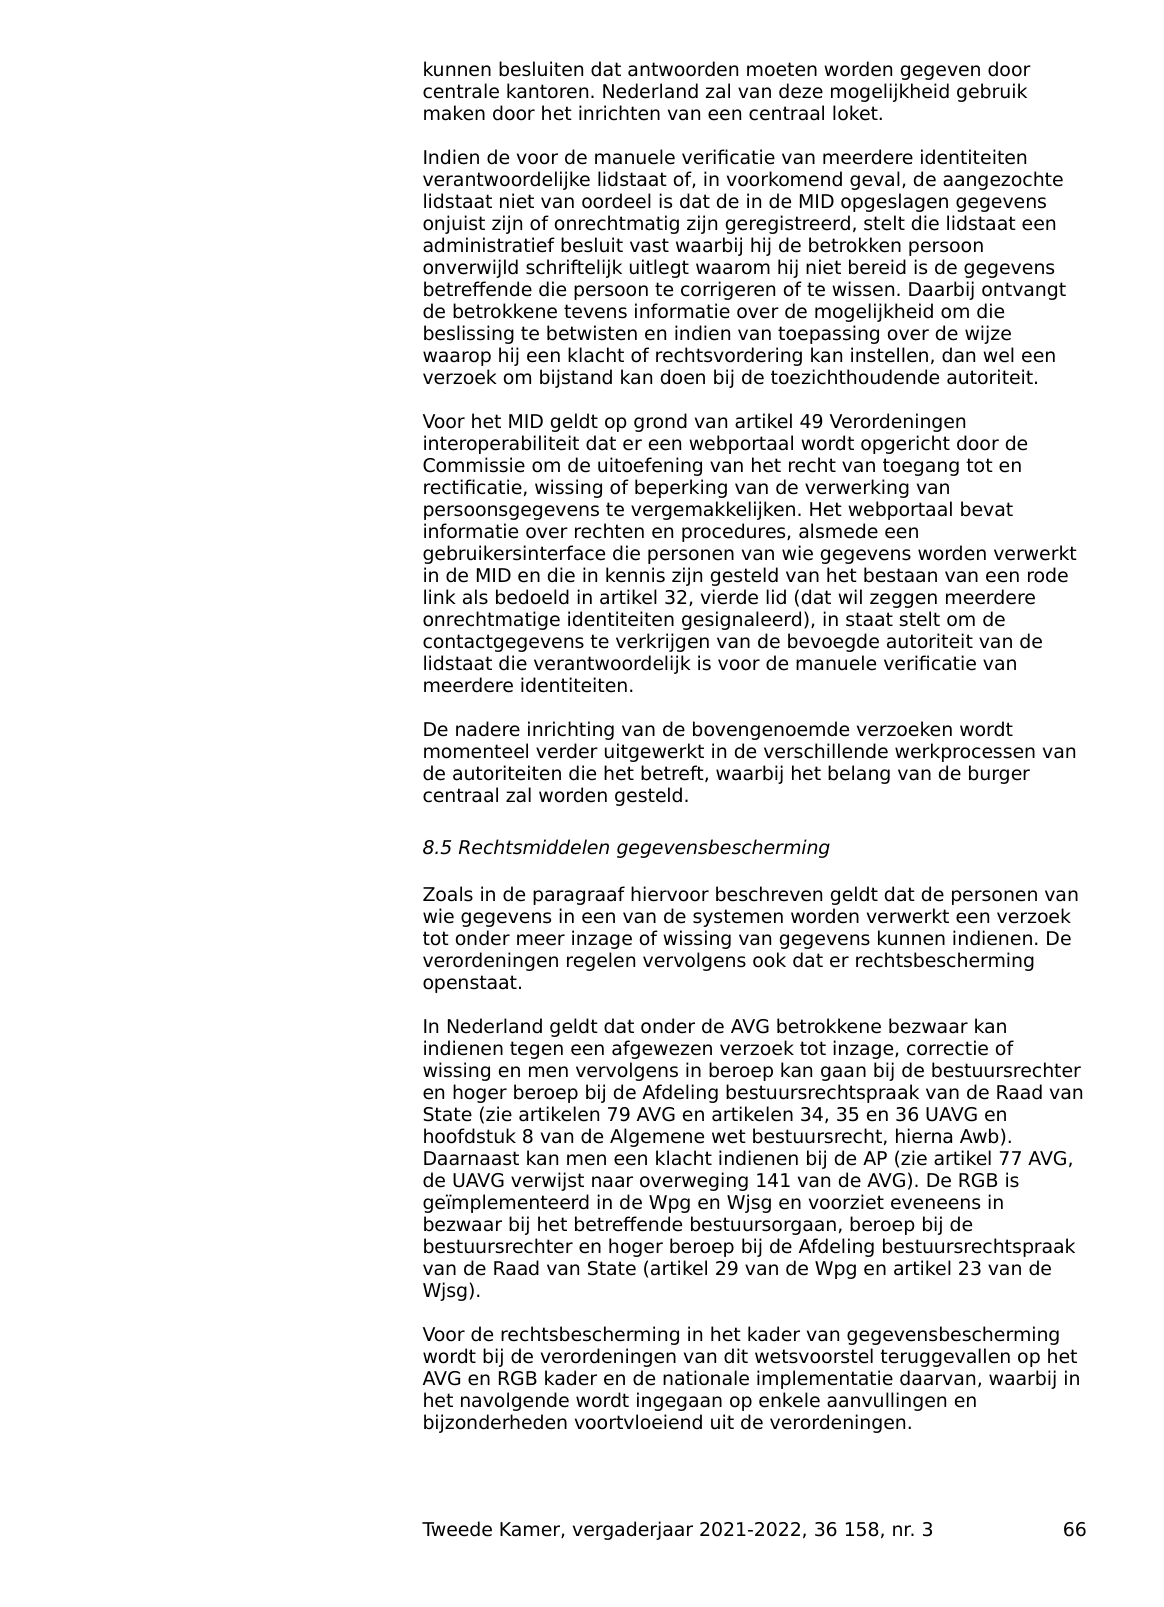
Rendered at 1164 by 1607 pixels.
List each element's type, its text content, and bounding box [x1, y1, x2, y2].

text Indien de voor de manuele verificatie van meerdere identiteiten verantwoordelijke lidstaat of, in voorkomend geval, de aangezochte lidstaat niet van oordeel is dat de in de MID opgeslagen gegevens onjuist zijn of onrechtmatig zijn geregistreerd, stelt die lidstaat een administratief besluit vast waarbij hij de betrokken persoon onverwijld schriftelijk uitlegt waarom hij niet bereid is de gegevens betreffende die persoon te corrigeren of te wissen. Daarbij ontvangt de betrokkene tevens informatie over de mogelijkheid om die beslissing te betwisten en indien van toepassing over de wijze waarop hij een klacht of rechtsvordering kan instellen, dan wel een verzoek om bijstand kan doen bij de toezichthoudende autoriteit. [422, 147, 1087, 389]
text De nadere inrichting van de bovengenoemde verzoeken wordt momenteel verder uitgewerkt in de verschillende werkprocessen van de autoriteiten die het betreft, waarbij het belang van de burger centraal zal worden gesteld. [422, 719, 1087, 807]
text Voor het MID geldt op grond van artikel 49 Verordeningen interoperabiliteit dat er een webportaal wordt opgericht door de Commissie om de uitoefening van het recht van toegang tot en rectificatie, wissing of beperking van de verwerking van persoonsgegevens te vergemakkelijken. Het webportaal bevat informatie over rechten en procedures, alsmede een gebruikersinterface die personen van wie gegevens worden verwerkt in de MID en die in kennis zijn gesteld van het bestaan van een rode link als bedoeld in artikel 32, vierde lid (dat wil zeggen meerdere onrechtmatige identiteiten gesignaleerd), in staat stelt om de contactgegevens te verkrijgen van de bevoegde autoriteit van de lidstaat die verantwoordelijk is voor de manuele verificatie van meerdere identiteiten. [422, 411, 1087, 697]
text In Nederland geldt dat onder de AVG betrokkene bezwaar kan indienen tegen een afgewezen verzoek tot inzage, correctie of wissing en men vervolgens in beroep kan gaan bij de bestuursrechter en hoger beroep bij de Afdeling bestuursrechtspraak van de Raad van State (zie artikelen 79 AVG en artikelen 34, 35 en 36 UAVG en hoofdstuk 8 van de Algemene wet bestuursrecht, hierna Awb). Daarnaast kan men een klacht indienen bij de AP (zie artikel 77 AVG, de UAVG verwijst naar overweging 141 van de AVG). De RGB is geïmplementeerd in de Wpg en Wjsg en voorziet eveneens in bezwaar bij het betreffende bestuursorgaan, beroep bij de bestuursrechter en hoger beroep bij de Afdeling bestuursrechtspraak van de Raad van State (artikel 29 van de Wpg en artikel 23 van de Wjsg). [422, 1016, 1087, 1302]
text Voor de rechtsbescherming in het kader van gegevensbescherming wordt bij de verordeningen van dit wetsvoorstel teruggevallen op het AVG en RGB kader en de nationale implementatie daarvan, waarbij in het navolgende wordt ingegaan op enkele aanvullingen en bijzonderheden voortvloeiend uit de verordeningen. [422, 1324, 1087, 1434]
text Zoals in de paragraaf hiervoor beschreven geldt dat de personen van wie gegevens in een van de systemen worden verwerkt een verzoek tot onder meer inzage of wissing van gegevens kunnen indienen. De verordeningen regelen vervolgens ook dat er rechtsbescherming openstaat. [422, 884, 1087, 994]
text kunnen besluiten dat antwoorden moeten worden gegeven door centrale kantoren. Nederland zal van deze mogelijkheid gebruik maken door het inrichten van een centraal loket. [422, 59, 1087, 125]
subtitle 8.5 Rechtsmiddelen gegevensbescherming [422, 837, 1087, 859]
